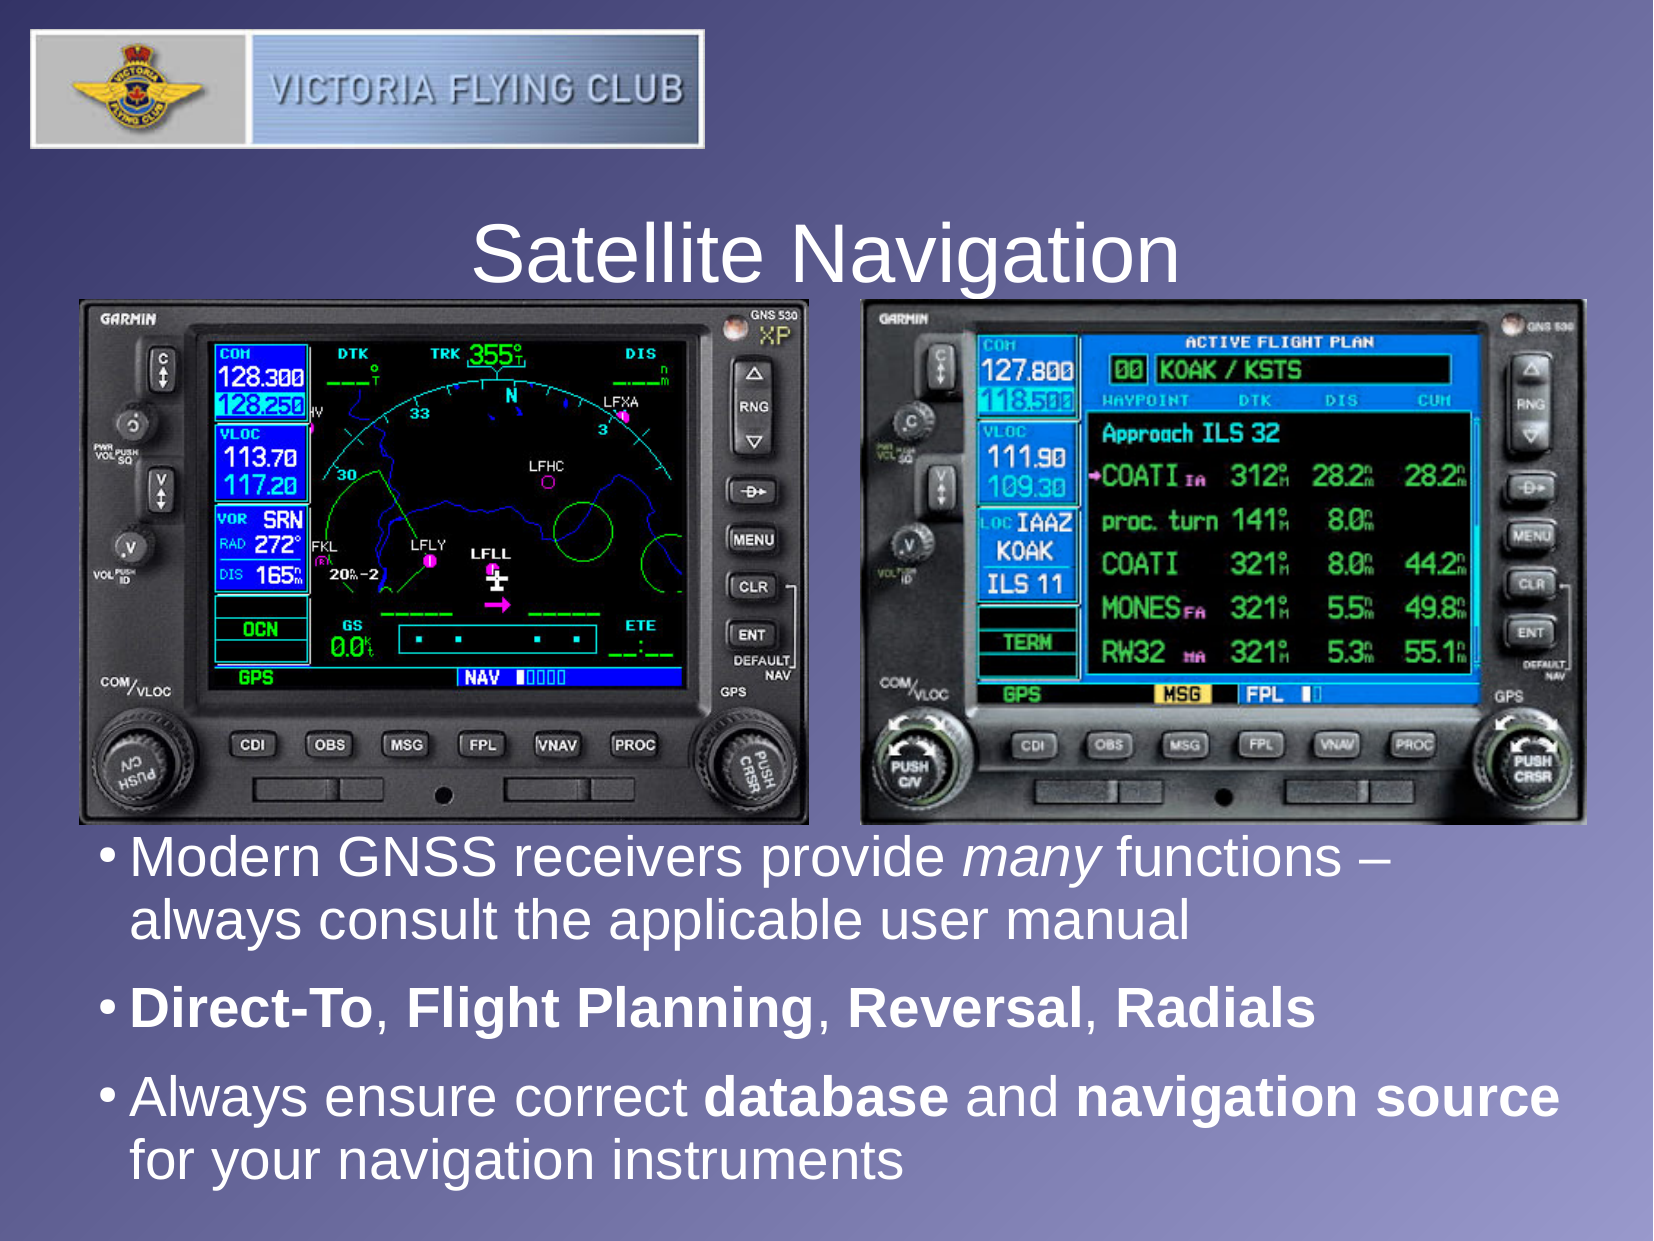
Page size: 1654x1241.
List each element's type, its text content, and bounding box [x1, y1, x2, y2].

picture [860, 299, 1587, 826]
picture [79, 299, 809, 826]
picture [30, 29, 705, 149]
title Satellite Navigation [82, 150, 1571, 358]
list Modern GNSS receivers provide many functions – always consult the applicable user manual Direct-To, Flight Planning, Reversal, Radials Always ensure correct database and navigation source for your navigation instruments [82, 825, 1571, 1201]
